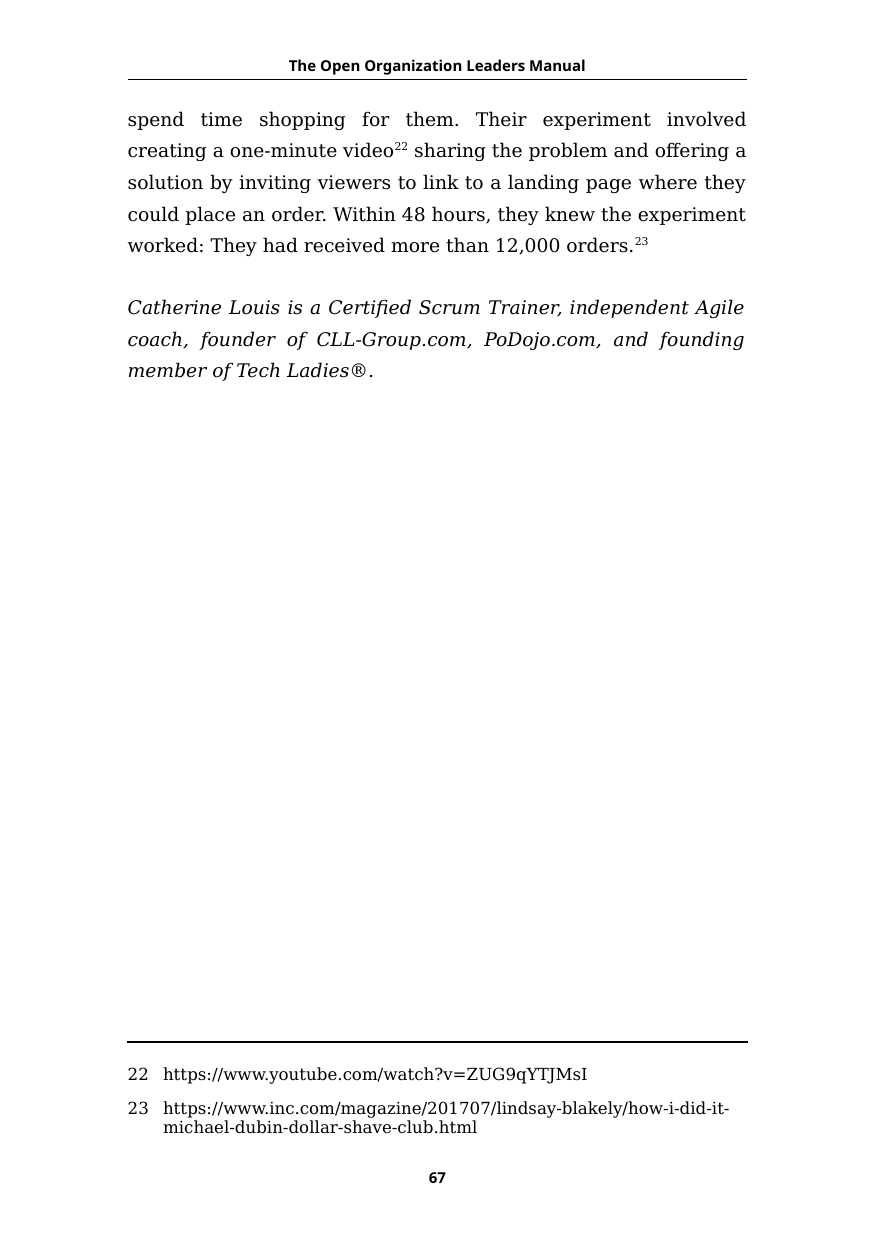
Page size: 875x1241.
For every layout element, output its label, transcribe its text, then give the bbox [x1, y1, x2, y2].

text spend time shopping for them. Their experiment involved creating a one-minute video sharing the problem and offering a solution by inviting viewers to link to a landing page where they could place an order. Within 48 hours, they knew the experiment worked: They had received more than 12,000 orders. [127, 109, 747, 257]
text https://www.inc.com/magazine/201707/lindsay-blakely/how-i-did-it-michael-dubin-dollar-shave-club.html [127, 1099, 747, 1138]
text Catherine Louis is a Certified Scrum Trainer, independent Agile coach, founder of CLL-Group.com, PoDojo.com, and founding member of Tech Ladies®. [127, 297, 747, 382]
text https://www.youtube.com/watch?v=ZUG9qYTJMsI [127, 1064, 747, 1084]
